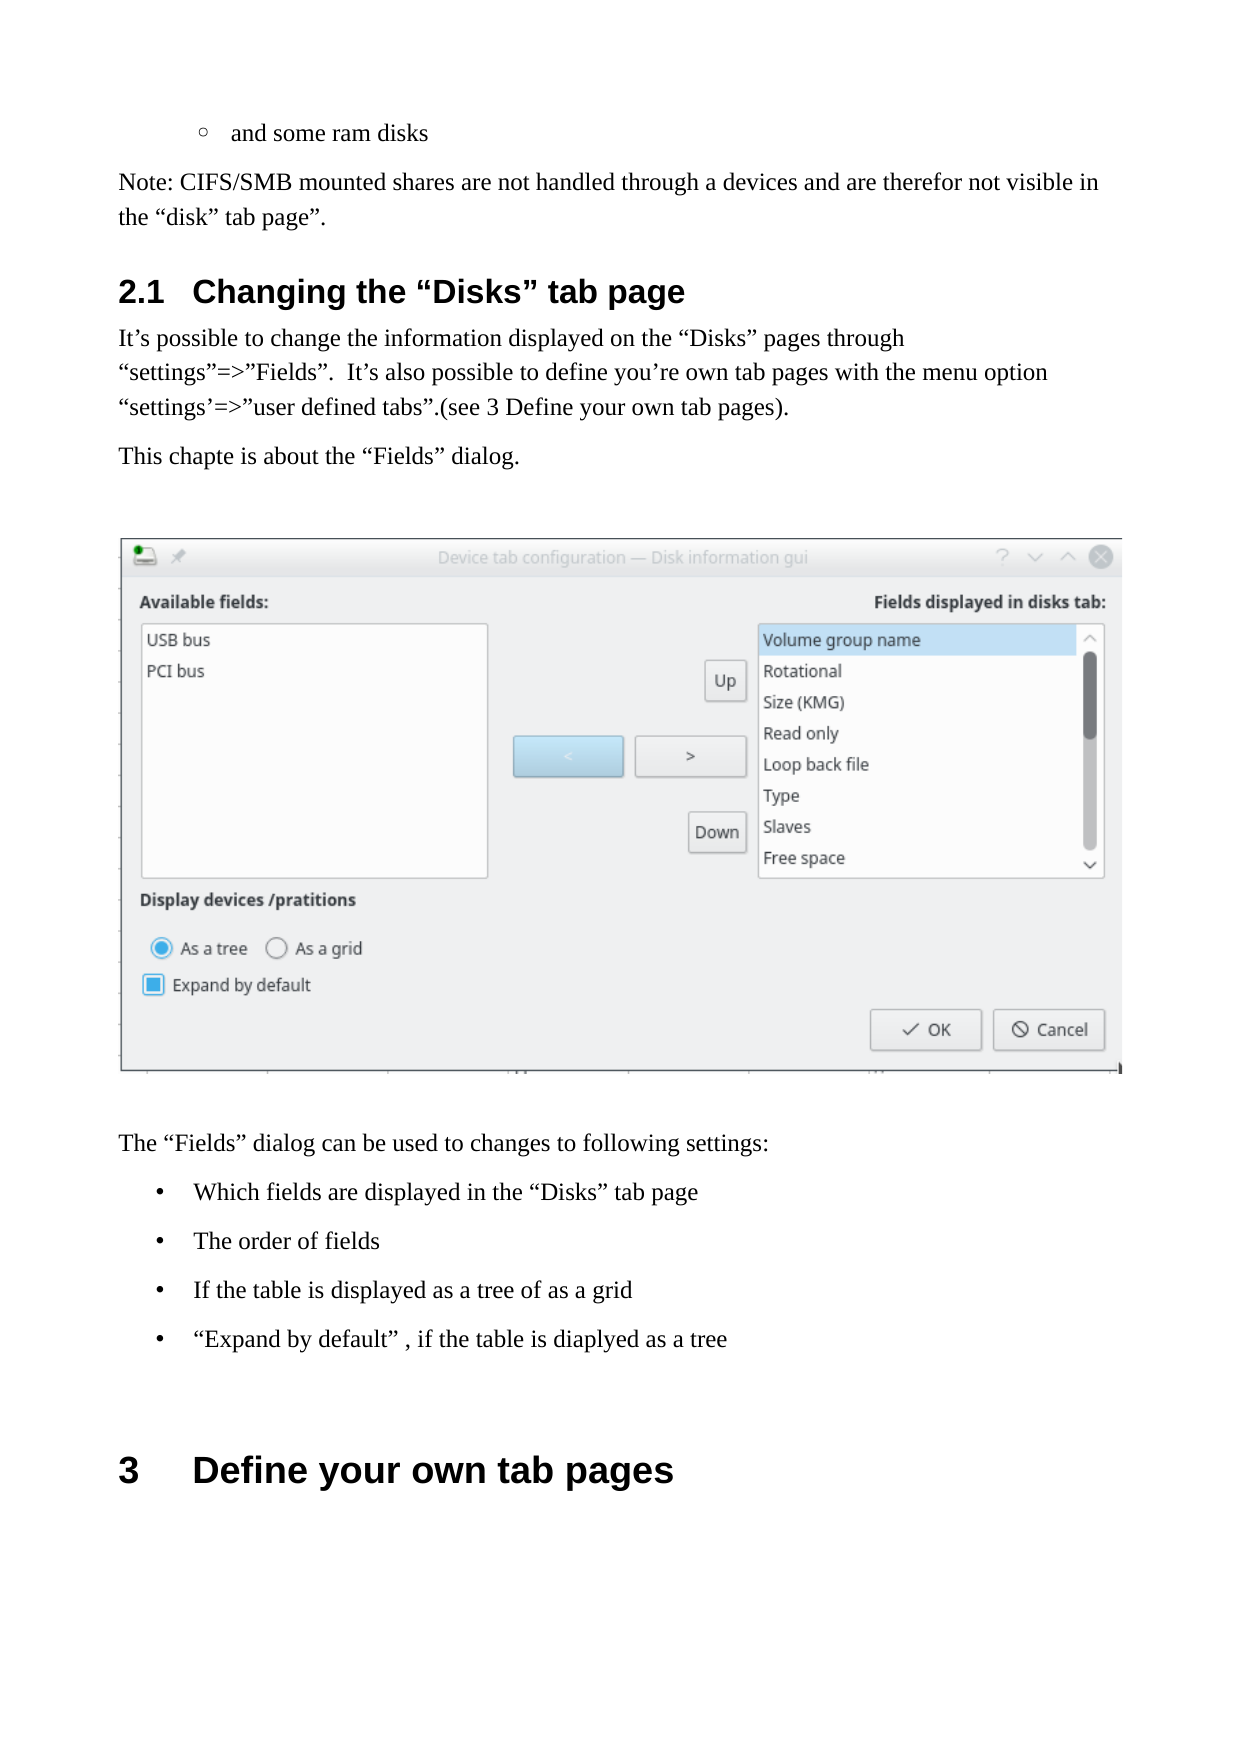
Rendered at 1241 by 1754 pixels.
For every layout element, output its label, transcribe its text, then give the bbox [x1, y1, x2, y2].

list “Expand by default” , if the table is diaplyed as a tree [156, 1324, 1122, 1353]
list and some ram disks [193, 118, 1122, 147]
list Which fields are displayed in the “Disks” tab page [156, 1177, 1122, 1206]
picture [118, 538, 1123, 1074]
text Note: CIFS/SMB mounted shares are not handled through a devices and are therefor not visible in the “disk” tab page”. [118, 167, 1122, 230]
subtitle Define your own tab pages [118, 1447, 1122, 1491]
subtitle Changing the “Disks” tab page [118, 272, 1122, 310]
text This chapte is about the “Fields” dialog. [118, 441, 1122, 469]
list If the table is displayed as a tree of as a grid [156, 1275, 1122, 1304]
text The “Fields” dialog can be used to changes to following settings: [118, 1128, 1122, 1157]
list The order of fields [156, 1226, 1122, 1255]
text It’s possible to change the information displayed on the “Disks” pages through “settings”=>”Fields”. It’s also possible to define you’re own tab pages with the menu option “settings’=>”user defined tabs”.(see 3 Define your own tab pages). [118, 323, 1122, 420]
